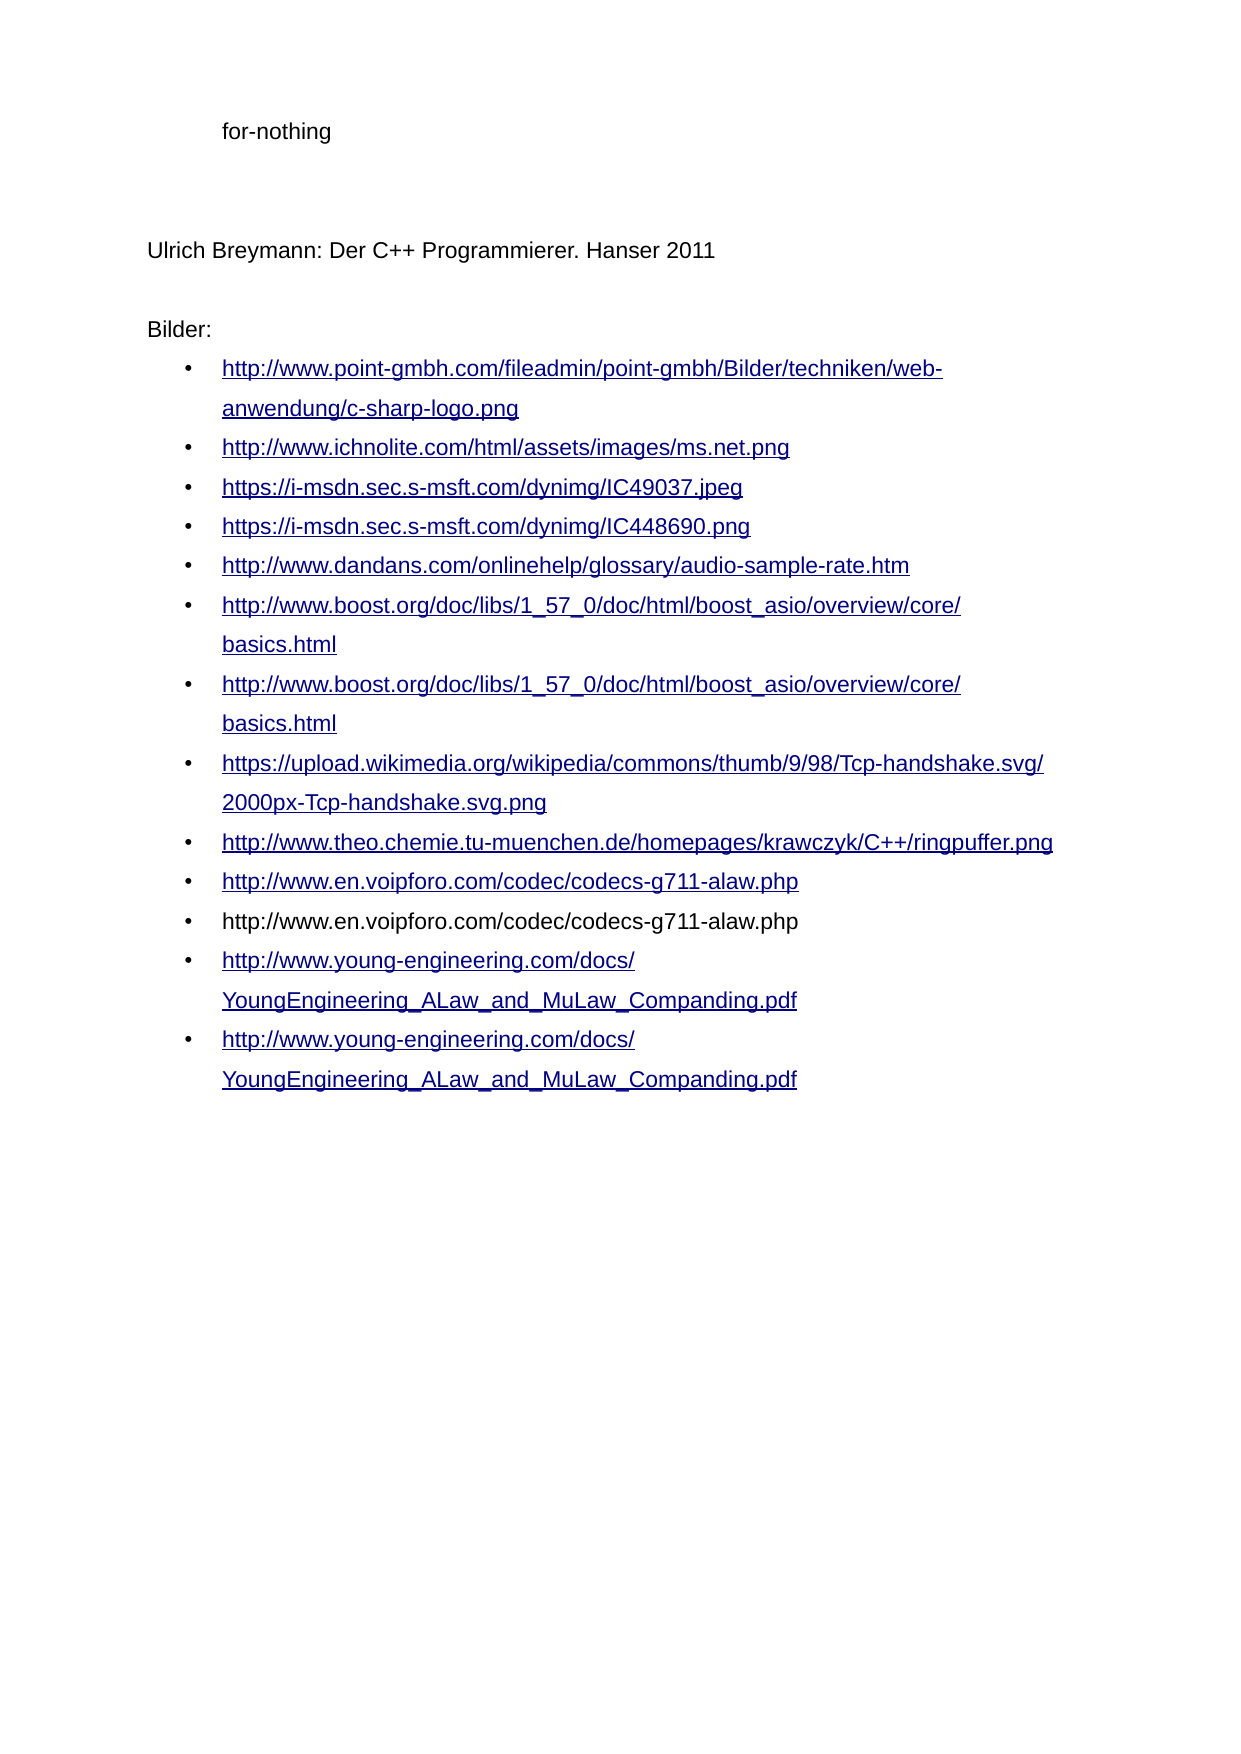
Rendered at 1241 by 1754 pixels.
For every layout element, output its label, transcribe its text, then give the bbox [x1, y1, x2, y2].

list http://www.young-engineering.com/docs/YoungEngineering_ALaw_and_MuLaw_Companding.pdf [184, 1026, 1061, 1092]
list for-nothing [184, 118, 1061, 144]
list http://www.ichnolite.com/html/assets/images/ms.net.png [184, 434, 1061, 460]
list http://www.boost.org/doc/libs/1_57_0/doc/html/boost_asio/overview/core/basics.html [184, 592, 1061, 658]
list http://www.point-gmbh.com/fileadmin/point-gmbh/Bilder/techniken/web-anwendung/c-sharp-logo.png [184, 355, 1061, 421]
list http://www.young-engineering.com/docs/YoungEngineering_ALaw_and_MuLaw_Companding.pdf [184, 947, 1061, 1013]
text Ulrich Breymann: Der C++ Programmierer. Hanser 2011 [147, 237, 1061, 263]
list http://www.en.voipforo.com/codec/codecs-g711-alaw.php [184, 868, 1061, 894]
list https://upload.wikimedia.org/wikipedia/commons/thumb/9/98/Tcp-handshake.svg/2000px-Tcp-handshake.svg.png [184, 750, 1061, 816]
list http://www.boost.org/doc/libs/1_57_0/doc/html/boost_asio/overview/core/basics.html [184, 671, 1061, 737]
list http://www.en.voipforo.com/codec/codecs-g711-alaw.php [184, 908, 1061, 934]
list https://i-msdn.sec.s-msft.com/dynimg/IC49037.jpeg [184, 473, 1061, 500]
list http://www.theo.chemie.tu-muenchen.de/homepages/krawczyk/C++/ringpuffer.png [184, 829, 1061, 855]
list https://i-msdn.sec.s-msft.com/dynimg/IC448690.png [184, 513, 1061, 539]
list http://www.dandans.com/onlinehelp/glossary/audio-sample-rate.htm [184, 552, 1061, 579]
text Bilder: [147, 316, 1061, 342]
